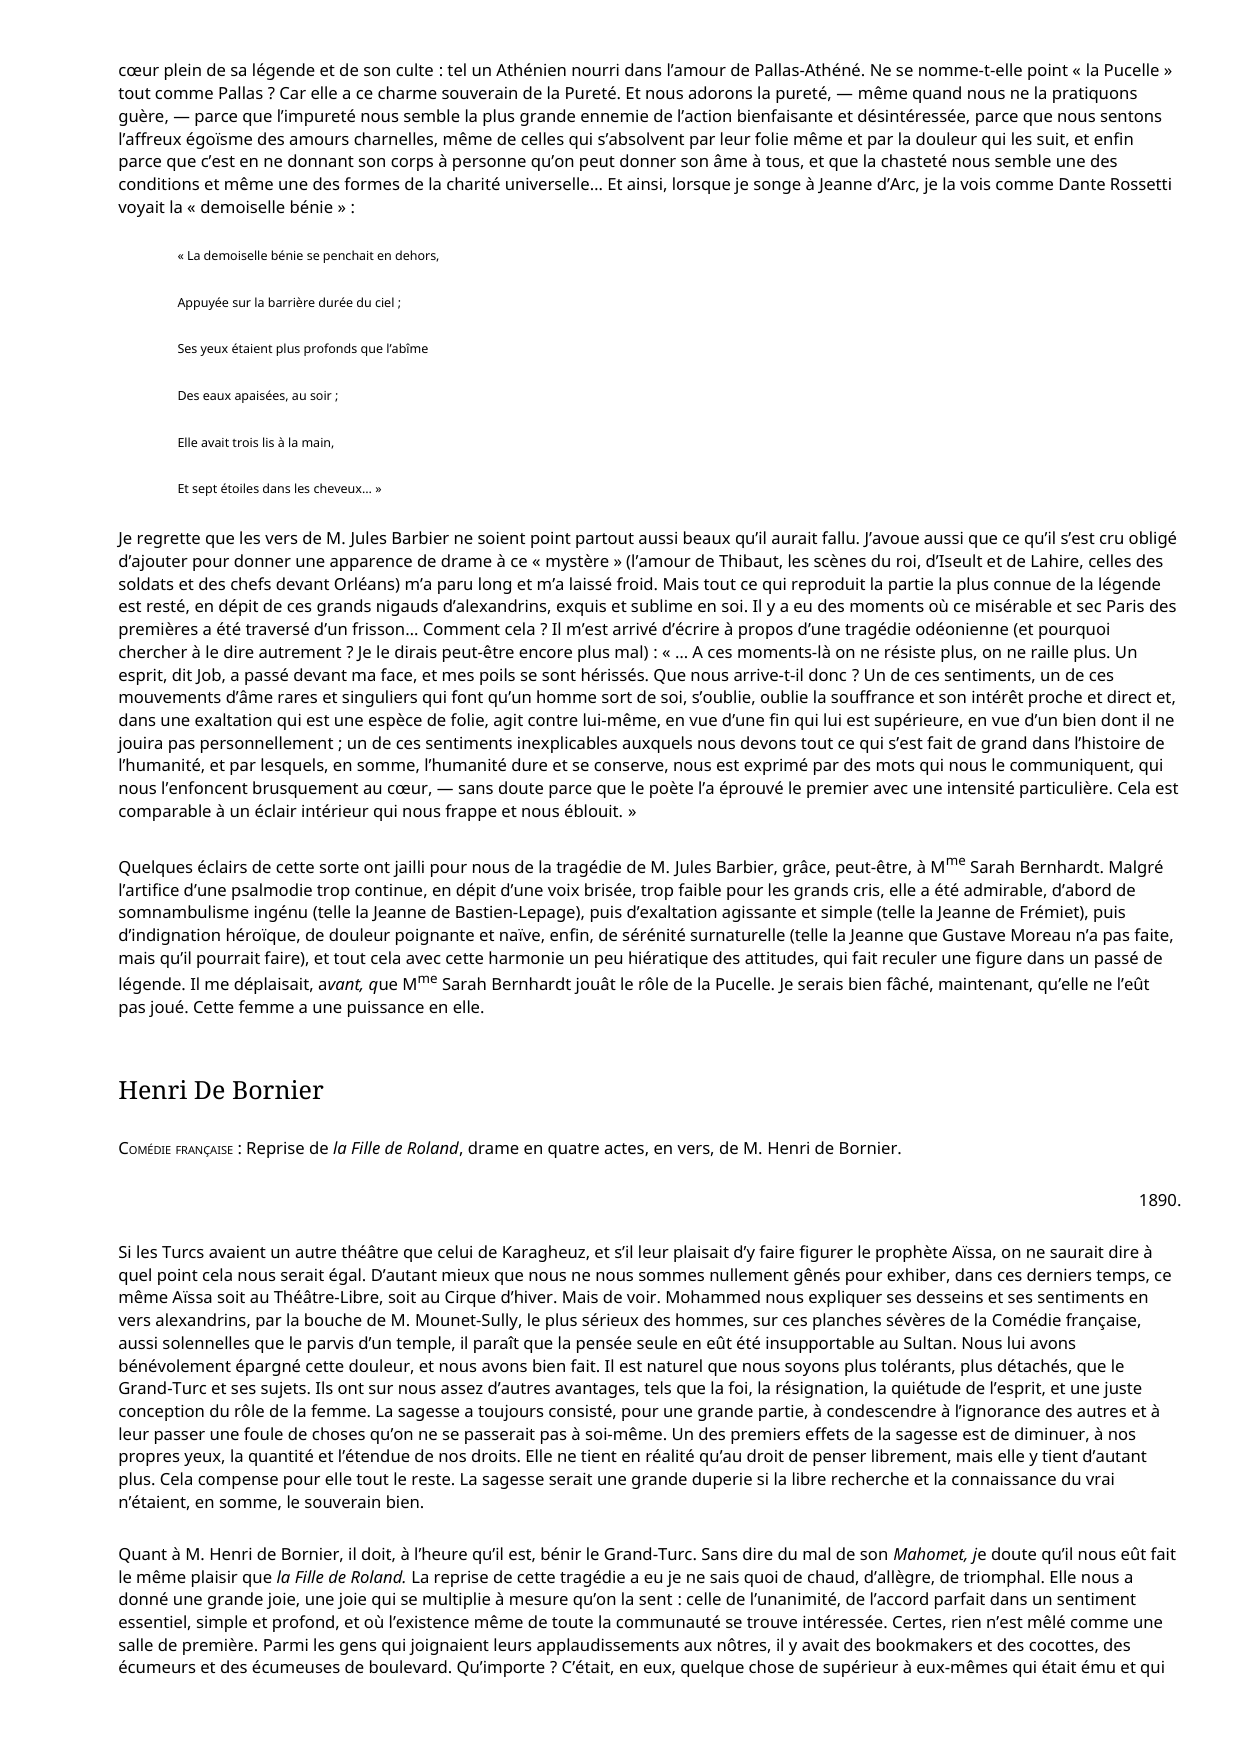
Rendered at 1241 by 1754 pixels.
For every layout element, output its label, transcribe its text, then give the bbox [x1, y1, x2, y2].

text Et sept étoiles dans les cheveux… » [177, 480, 1122, 497]
text Ses yeux étaient plus profonds que l’abîme [177, 341, 1122, 358]
text 1890. [118, 1188, 1181, 1211]
text « La demoiselle bénie se penchait en dehors, [177, 247, 1122, 264]
text Des eaux apaisées, au soir ; [177, 387, 1122, 404]
text Je regrette que les vers de M. Jules Barbier ne soient point partout aussi beaux qu’il aurait fallu. J’avoue aussi que ce qu’il s’est cru obligé d’ajouter pour donner une apparence de drame à ce « mystère » (l’amour de Thibaut, les scènes du roi, d’Iseult et de Lahire, celles des soldats et des chefs devant Orléans) m’a paru long et m’a laissé froid. Mais tout ce qui reproduit la partie la plus connue de la légende est resté, en dépit de ces grands nigauds d’alexandrins, exquis et sublime en soi. Il y a eu des moments où ce misérable et sec Paris des premières a été traversé d’un frisson… Comment cela ? Il m’est arrivé d’écrire à propos d’une tragédie odéonienne (et pourquoi chercher à le dire autrement ? Je le dirais peut-être encore plus mal) : « … A ces moments-là on ne résiste plus, on ne raille plus. Un esprit, dit Job, a passé devant ma face, et mes poils se sont hérissés. Que nous arrive-t-il donc ? Un de ces sentiments, un de ces mouvements d’âme rares et singuliers qui font qu’un homme sort de soi, s’oublie, oublie la souffrance et son intérêt proche et direct et, dans une exaltation qui est une espèce de folie, agit contre lui-même, en vue d’une fin qui lui est supérieure, en vue d’un bien dont il ne jouira pas personnellement ; un de ces sentiments inexplicables auxquels nous devons tout ce qui s’est fait de grand dans l’histoire de l’humanité, et par lesquels, en somme, l’humanité dure et se conserve, nous est exprimé par des mots qui nous le communiquent, qui nous l’enfoncent brusquement au cœur, — sans doute parce que le poète l’a éprouvé le premier avec une intensité particulière. Cela est comparable à un éclair intérieur qui nous frappe et nous éblouit. » [118, 527, 1181, 822]
text Appuyée sur la barrière durée du ciel ; [177, 294, 1122, 311]
text cœur plein de sa légende et de son culte : tel un Athénien nourri dans l’amour de Pallas-Athéné. Ne se nomme-t-elle point « la Pucelle » tout comme Pallas ? Car elle a ce charme souverain de la Pureté. Et nous adorons la pureté, — même quand nous ne la pratiquons guère, — parce que l’impureté nous semble la plus grande ennemie de l’action bienfaisante et désintéressée, parce que nous sentons l’affreux égoïsme des amours charnelles, même de celles qui s’absolvent par leur folie même et par la douleur qui les suit, et enfin parce que c’est en ne donnant son corps à personne qu’on peut donner son âme à tous, et que la chasteté nous semble une des conditions et même une des formes de la charité universelle… Et ainsi, lorsque je songe à Jeanne d’Arc, je la vois comme Dante Rossetti voyait la « demoiselle bénie » : [118, 59, 1181, 218]
subtitle HENRI DE BORNIER [118, 1073, 1181, 1107]
text Comédie française : Reprise de la Fille de Roland, drame en quatre actes, en vers, de M. Henri de Bornier. [118, 1136, 1181, 1159]
text Quelques éclairs de cette sorte ont jailli pour nous de la tragédie de M. Jules Barbier, grâce, peut-être, à Mme Sarah Bernhardt. Malgré l’artifice d’une psalmodie trop continue, en dépit d’une voix brisée, trop faible pour les grands cris, elle a été admirable, d’abord de somnambulisme ingénu (telle la Jeanne de Bastien-Lepage), puis d’exaltation agissante et simple (telle la Jeanne de Frémiet), puis d’indignation héroïque, de douleur poignante et naïve, enfin, de sérénité surnaturelle (telle la Jeanne que Gustave Moreau n’a pas faite, mais qu’il pourrait faire), et tout cela avec cette harmonie un peu hiératique des attitudes, qui fait reculer une figure dans un passé de légende. Il me déplaisait, avant, que Mme Sarah Bernhardt jouât le rôle de la Pucelle. Je serais bien fâché, maintenant, qu’elle ne l’eût pas joué. Cette femme a une puissance en elle. [118, 852, 1181, 1018]
text Si les Turcs avaient un autre théâtre que celui de Karagheuz, et s’il leur plaisait d’y faire figurer le prophète Aïssa, on ne saurait dire à quel point cela nous serait égal. D’autant mieux que nous ne nous sommes nullement gênés pour exhiber, dans ces derniers temps, ce même Aïssa soit au Théâtre-Libre, soit au Cirque d’hiver. Mais de voir. Mohammed nous expliquer ses desseins et ses sentiments en vers alexandrins, par la bouche de M. Mounet-Sully, le plus sérieux des hommes, sur ces planches sévères de la Comédie française, aussi solennelles que le parvis d’un temple, il paraît que la pensée seule en eût été insupportable au Sultan. Nous lui avons bénévolement épargné cette douleur, et nous avons bien fait. Il est naturel que nous soyons plus tolérants, plus détachés, que le Grand-Turc et ses sujets. Ils ont sur nous assez d’autres avantages, tels que la foi, la résignation, la quiétude de l’esprit, et une juste conception du rôle de la femme. La sagesse a toujours consisté, pour une grande partie, à condescendre à l’ignorance des autres et à leur passer une foule de choses qu’on ne se passerait pas à soi-même. Un des premiers effets de la sagesse est de diminuer, à nos propres yeux, la quantité et l’étendue de nos droits. Elle ne tient en réalité qu’au droit de penser librement, mais elle y tient d’autant plus. Cela compense pour elle tout le reste. La sagesse serait une grande duperie si la libre recherche et la connaissance du vrai n’étaient, en somme, le souverain bien. [118, 1241, 1181, 1513]
text Quant à M. Henri de Bornier, il doit, à l’heure qu’il est, bénir le Grand-Turc. Sans dire du mal de son Mahomet, je doute qu’il nous eût fait le même plaisir que la Fille de Roland. La reprise de cette tragédie a eu je ne sais quoi de chaud, d’allègre, de triomphal. Elle nous a donné une grande joie, une joie qui se multiplie à mesure qu’on la sent : celle de l’unanimité, de l’accord parfait dans un sentiment essentiel, simple et profond, et où l’existence même de toute la communauté se trouve intéressée. Certes, rien n’est mêlé comme une salle de première. Parmi les gens qui joignaient leurs applaudissements aux nôtres, il y avait des bookmakers et des cocottes, des écumeurs et des écumeuses de boulevard. Qu’importe ? C’était, en eux, quelque chose de supérieur à eux-mêmes qui était ému et qui [118, 1543, 1181, 1679]
text Elle avait trois lis à la main, [177, 434, 1122, 451]
